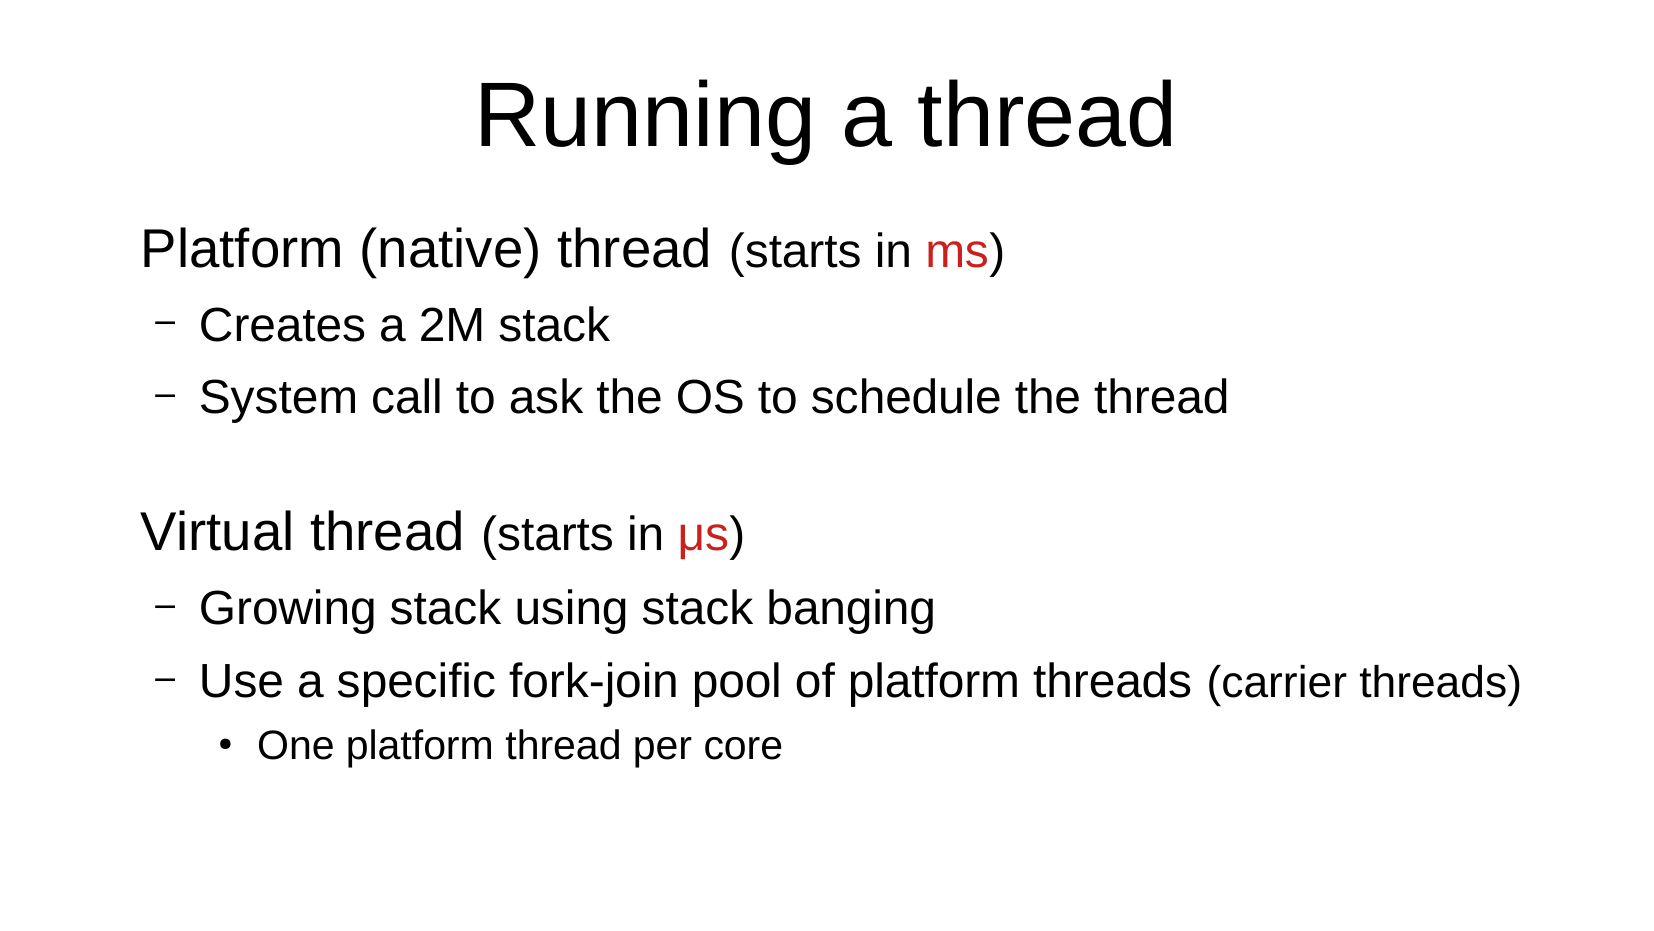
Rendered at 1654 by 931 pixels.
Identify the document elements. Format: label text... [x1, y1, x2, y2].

title Running a thread [82, 37, 1571, 193]
list Platform (native) thread (starts in ms) Creates a 2M stack System call to ask the OS to schedule the thread Virtual thread (starts in μs) Growing stack using stack banging Use a specific fork-join pool of platform threads (carrier threads) One platform thread per core [82, 217, 1571, 871]
